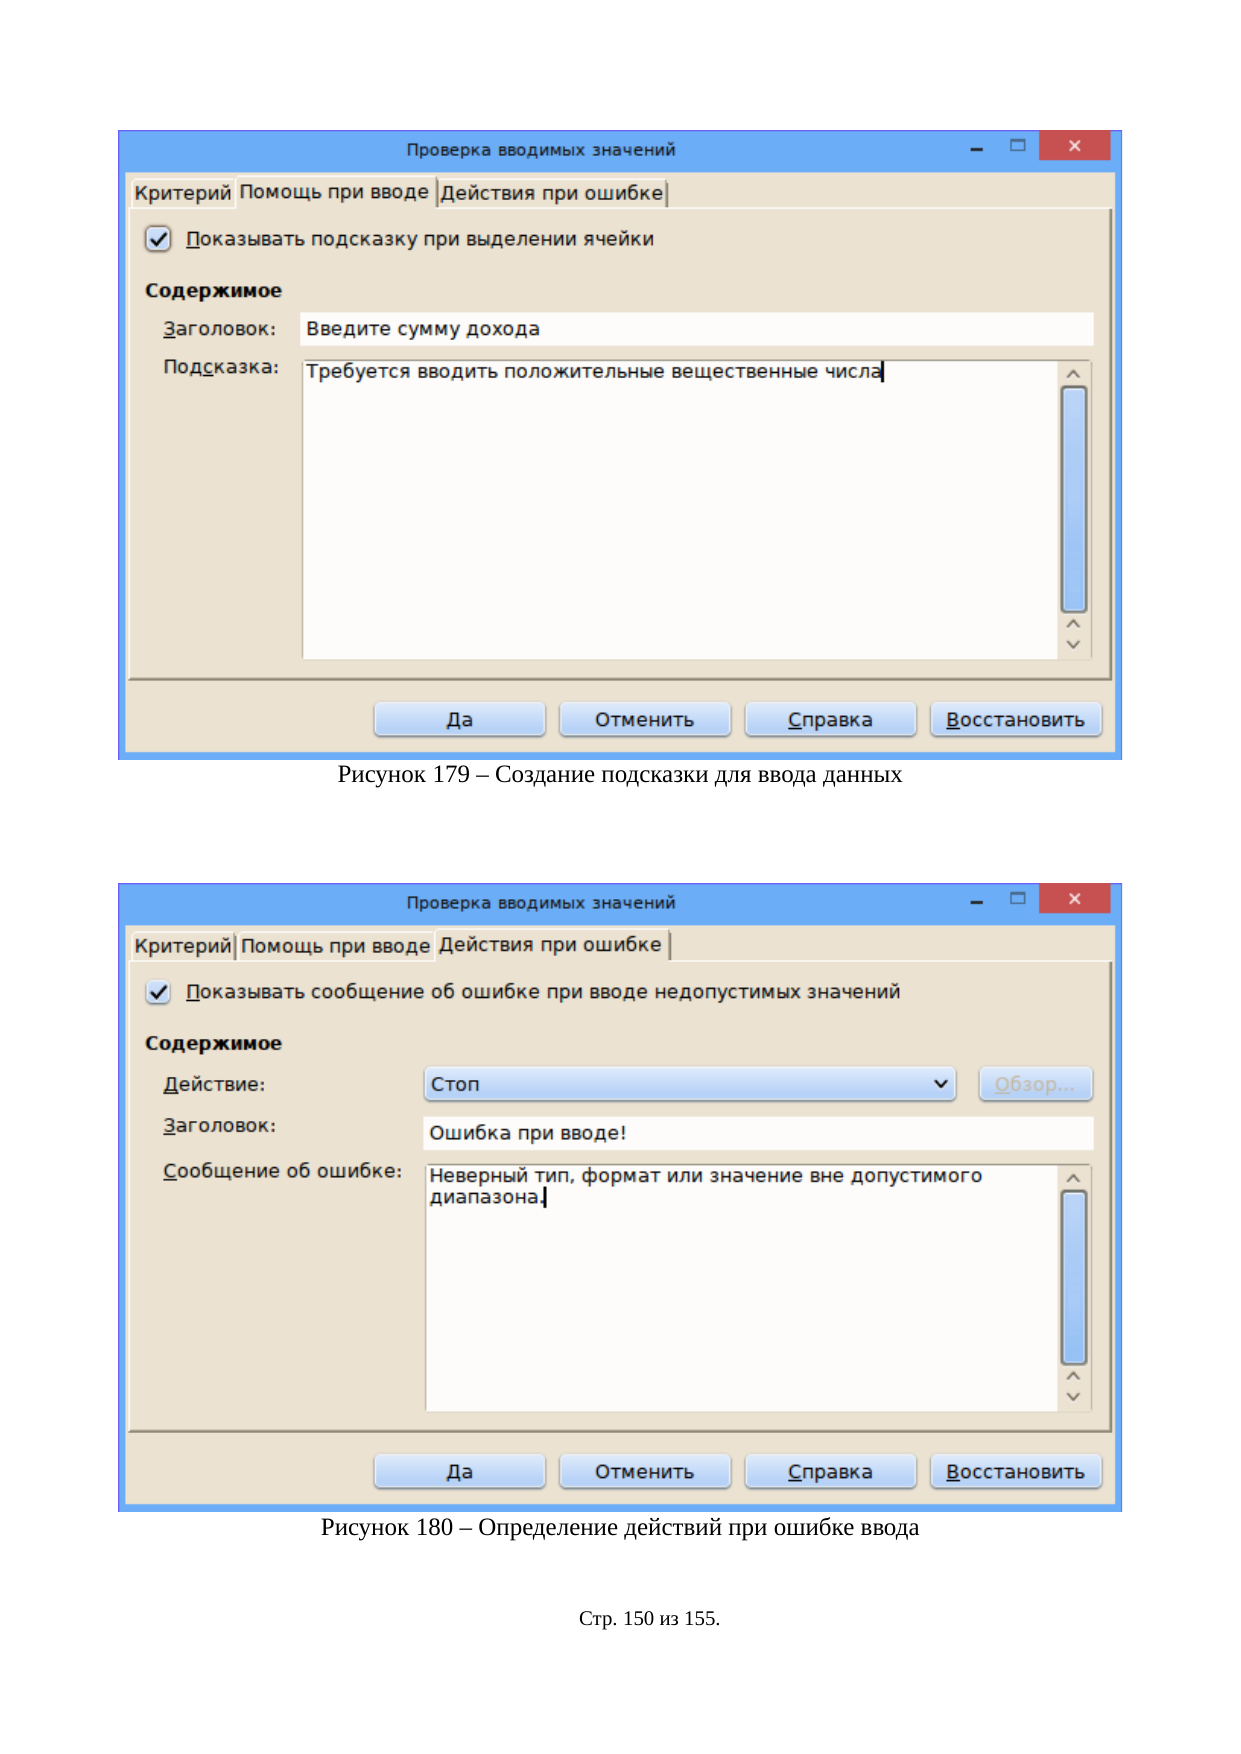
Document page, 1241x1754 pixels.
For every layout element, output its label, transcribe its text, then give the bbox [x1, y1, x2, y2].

text Рисунок 179 – Создание подсказки для ввода данных [118, 760, 1122, 788]
picture [118, 883, 1123, 1512]
text Рисунок 180 – Определение действий при ошибке ввода [118, 1512, 1122, 1541]
picture [118, 130, 1123, 760]
